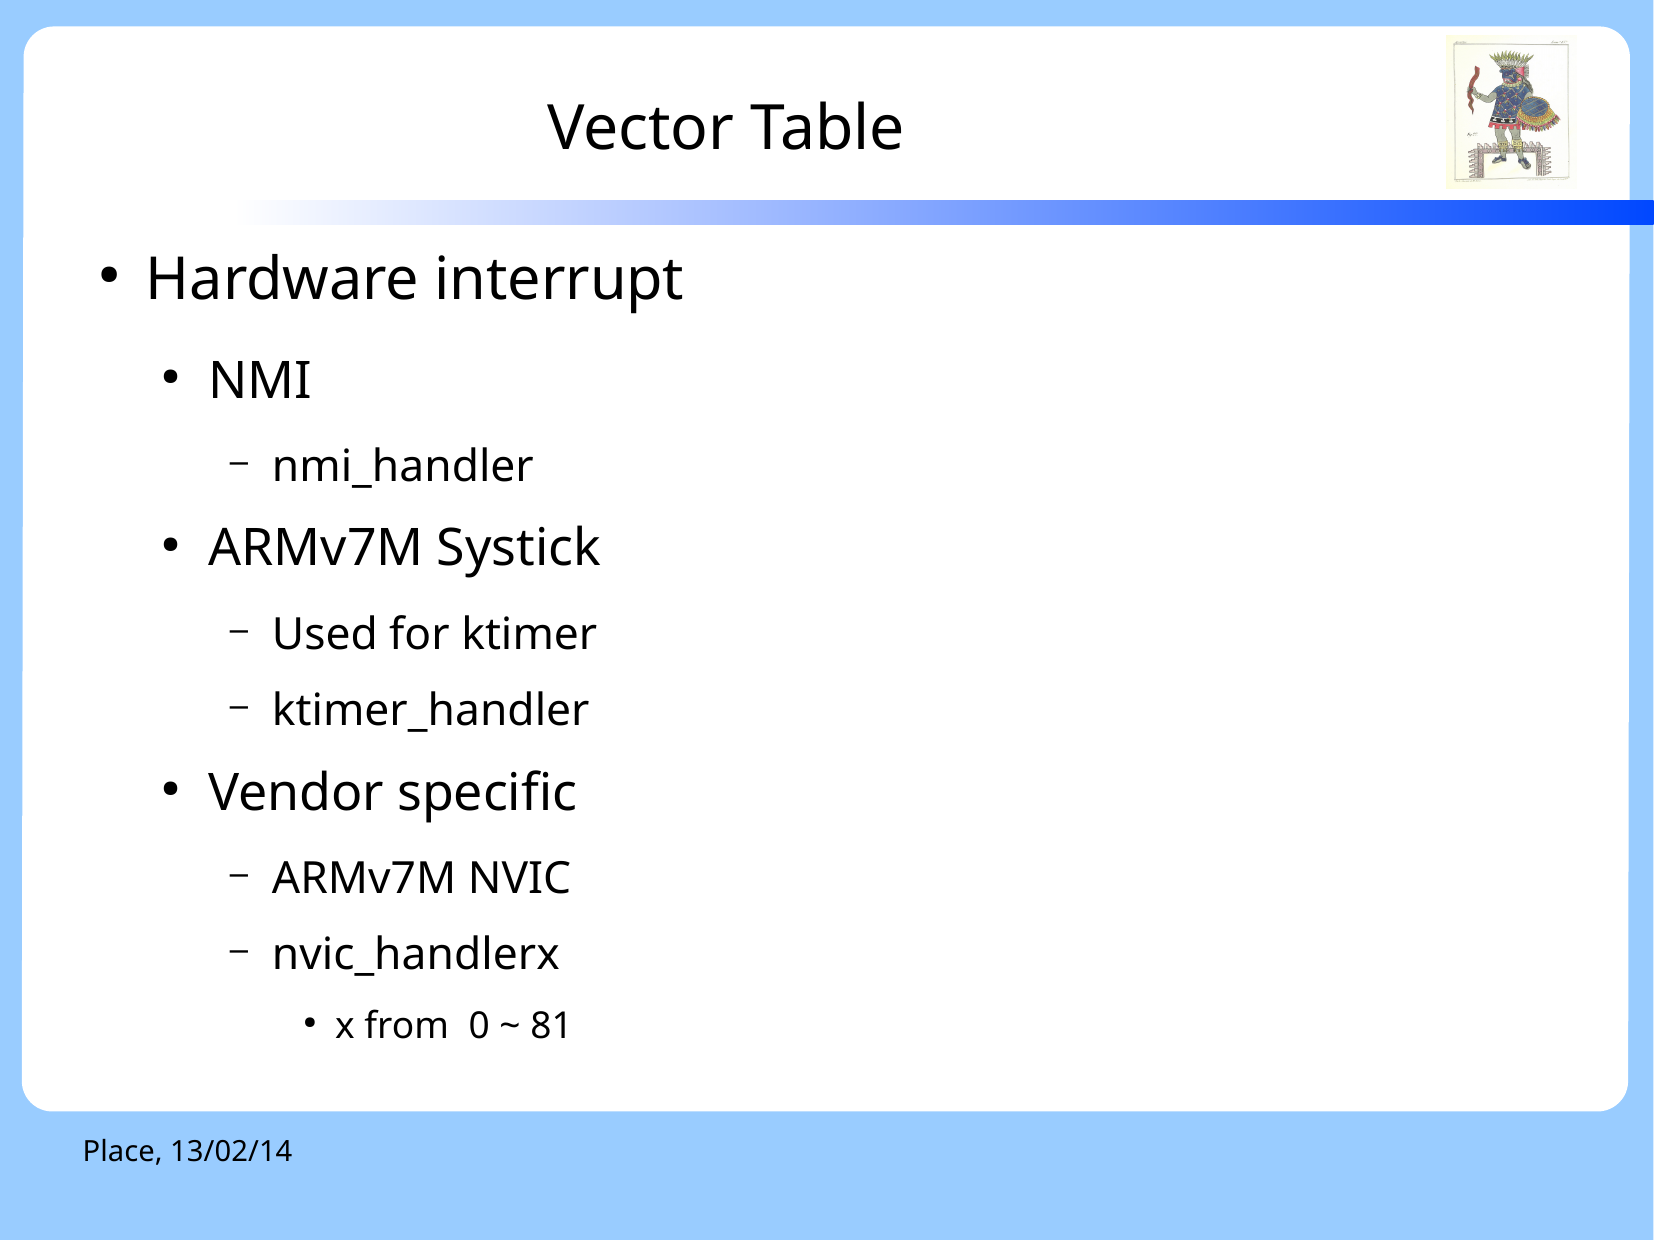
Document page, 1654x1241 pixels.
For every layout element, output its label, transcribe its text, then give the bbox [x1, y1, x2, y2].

picture [1446, 35, 1577, 189]
title Vector Table [82, 49, 1371, 201]
list Hardware interrupt NMI nmi_handler ARMv7M Systick Used for ktimer ktimer_handler Vendor specific ARMv7M NVIC nvic_handlerx x from 0 ~ 81 [82, 236, 1571, 1055]
